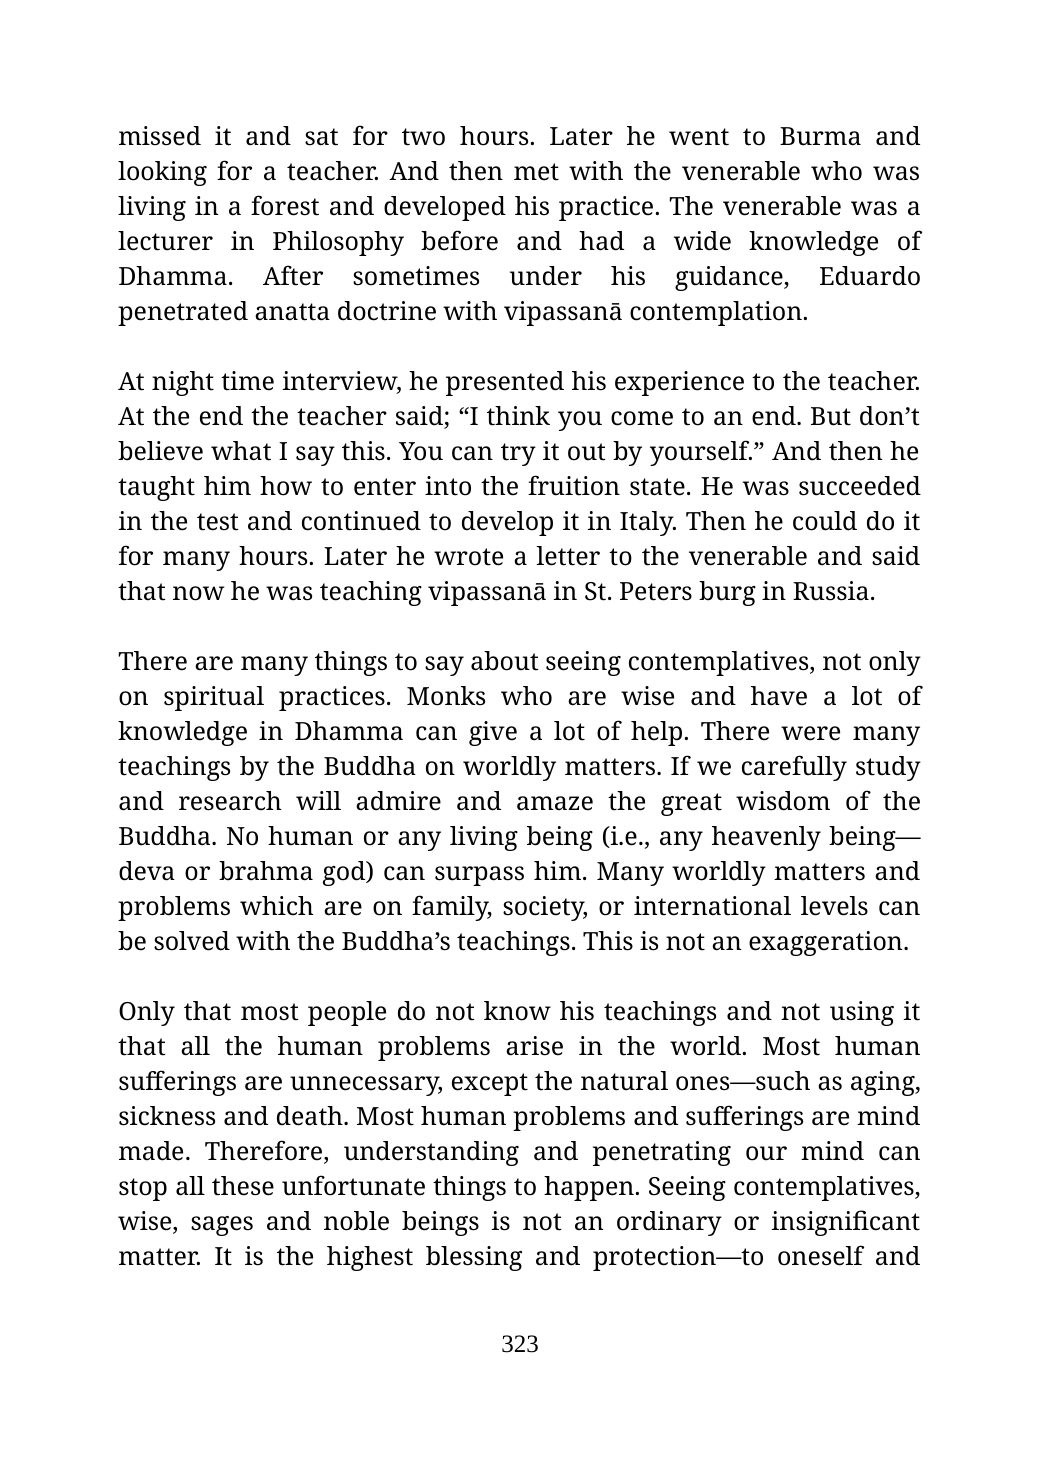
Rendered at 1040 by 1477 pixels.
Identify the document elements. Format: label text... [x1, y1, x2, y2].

text missed it and sat for two hours. Later he went to Burma and looking for a teacher. And then met with the venerable who was living in a forest and developed his practice. The venerable was a lecturer in Philosophy before and had a wide knowledge of Dhamma. After sometimes under his guidance, Eduardo penetrated anatta doctrine with vipassanā contemplation. At night time interview, he presented his experience to the teacher. At the end the teacher said; “I think you come to an end. But don’t believe what I say this. You can try it out by yourself.” And then he taught him how to enter into the fruition state. He was succeeded in the test and continued to develop it in Italy. Then he could do it for many hours. Later he wrote a letter to the venerable and said that now he was teaching vipassanā in St. Peters burg in Russia. There are many things to say about seeing contemplatives, not only on spiritual practices. Monks who are wise and have a lot of knowledge in Dhamma can give a lot of help. There were many teachings by the Buddha on worldly matters. If we carefully study and research will admire and amaze the great wisdom of the Buddha. No human or any living being (i.e., any heavenly being—deva or brahma god) can surpass him. Many worldly matters and problems which are on family, society, or international levels can be solved with the Buddha’s teachings. This is not an exaggeration. Only that most people do not know his teachings and not using it that all the human problems arise in the world. Most human sufferings are unnecessary, except the natural ones—such as aging, sickness and death. Most human problems and sufferings are mind made. Therefore, understanding and penetrating our mind can stop all these unfortunate things to happen. Seeing contemplatives, wise, sages and noble beings is not an ordinary or insignificant matter. It is the highest blessing and protection—to oneself and [118, 118, 922, 1273]
